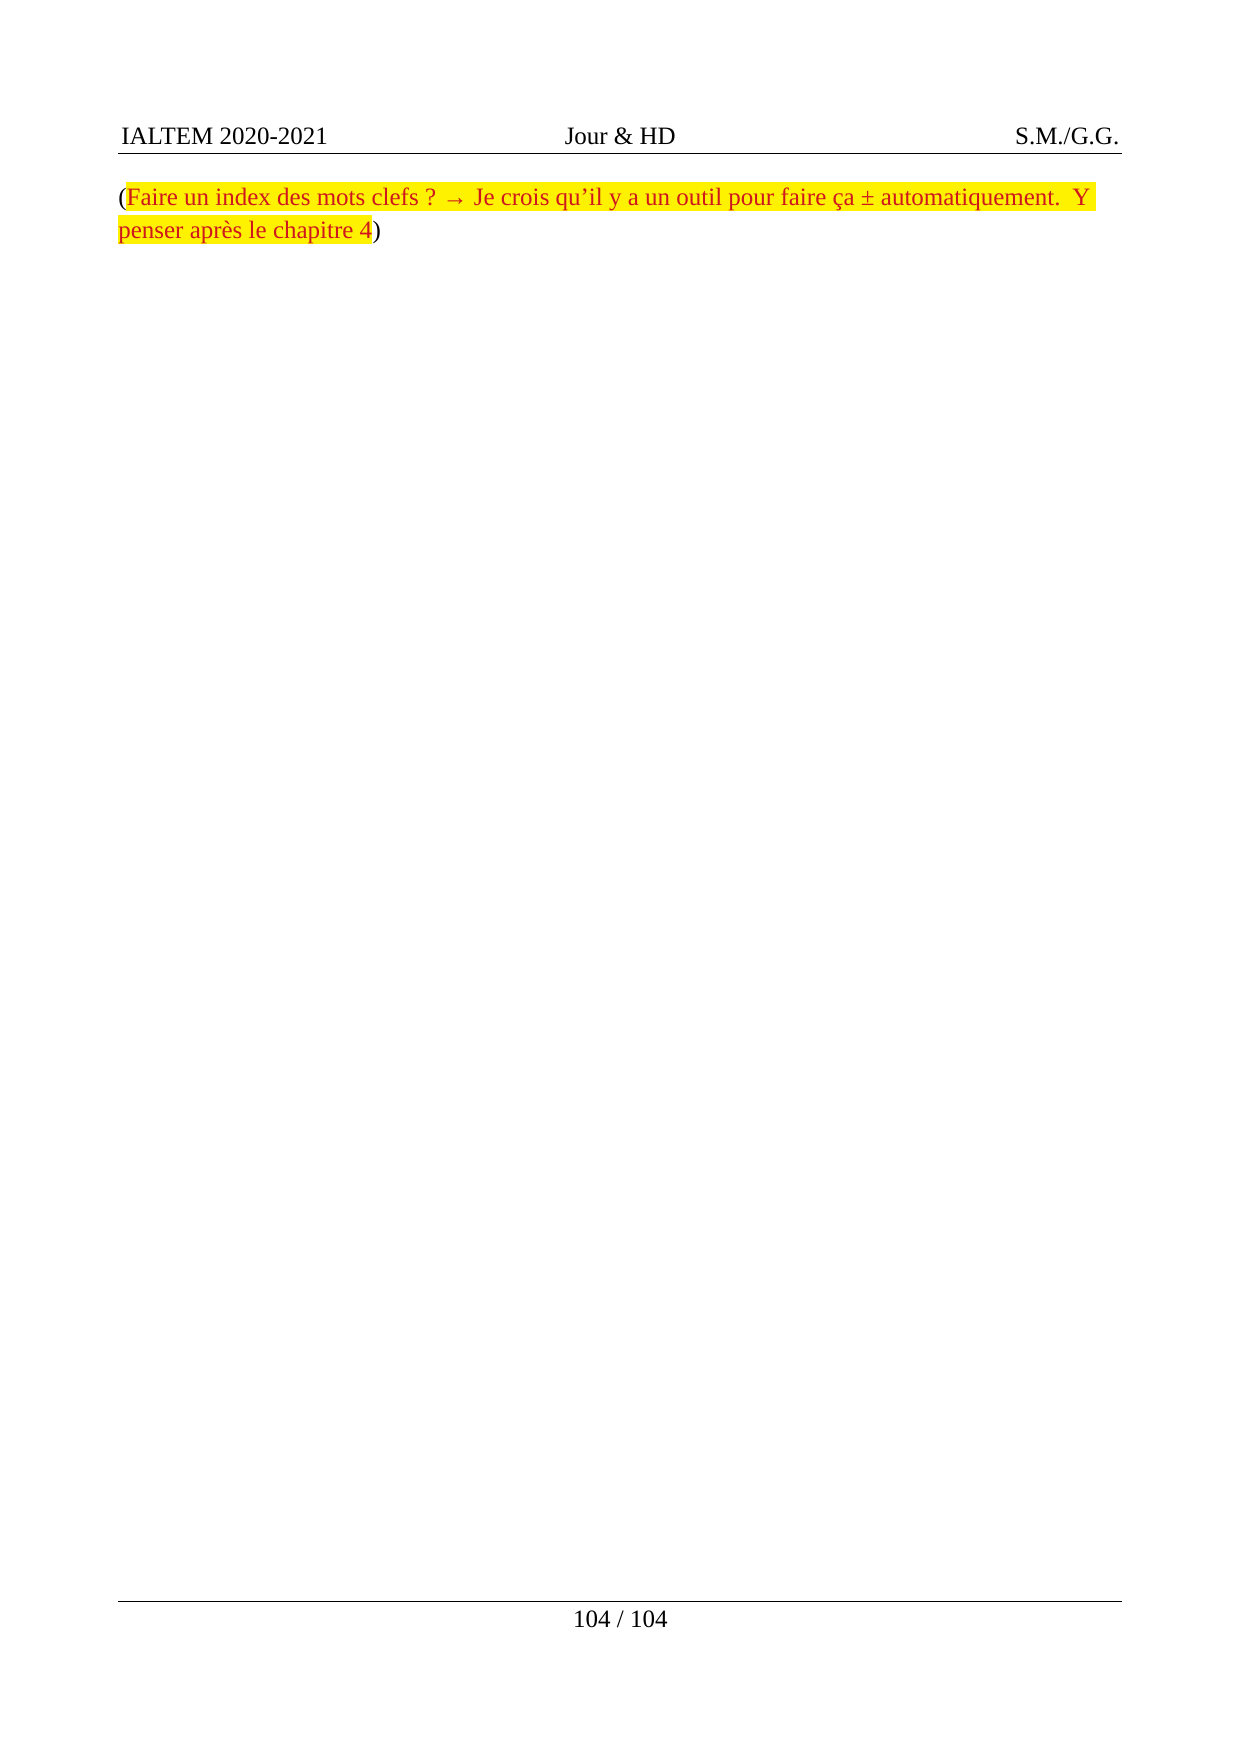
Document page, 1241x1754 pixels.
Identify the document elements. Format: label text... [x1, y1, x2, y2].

text (Faire un index des mots clefs ? → Je crois qu’il y a un outil pour faire ça ± automatiquement. Y penser après le chapitre 4) [118, 182, 1122, 244]
